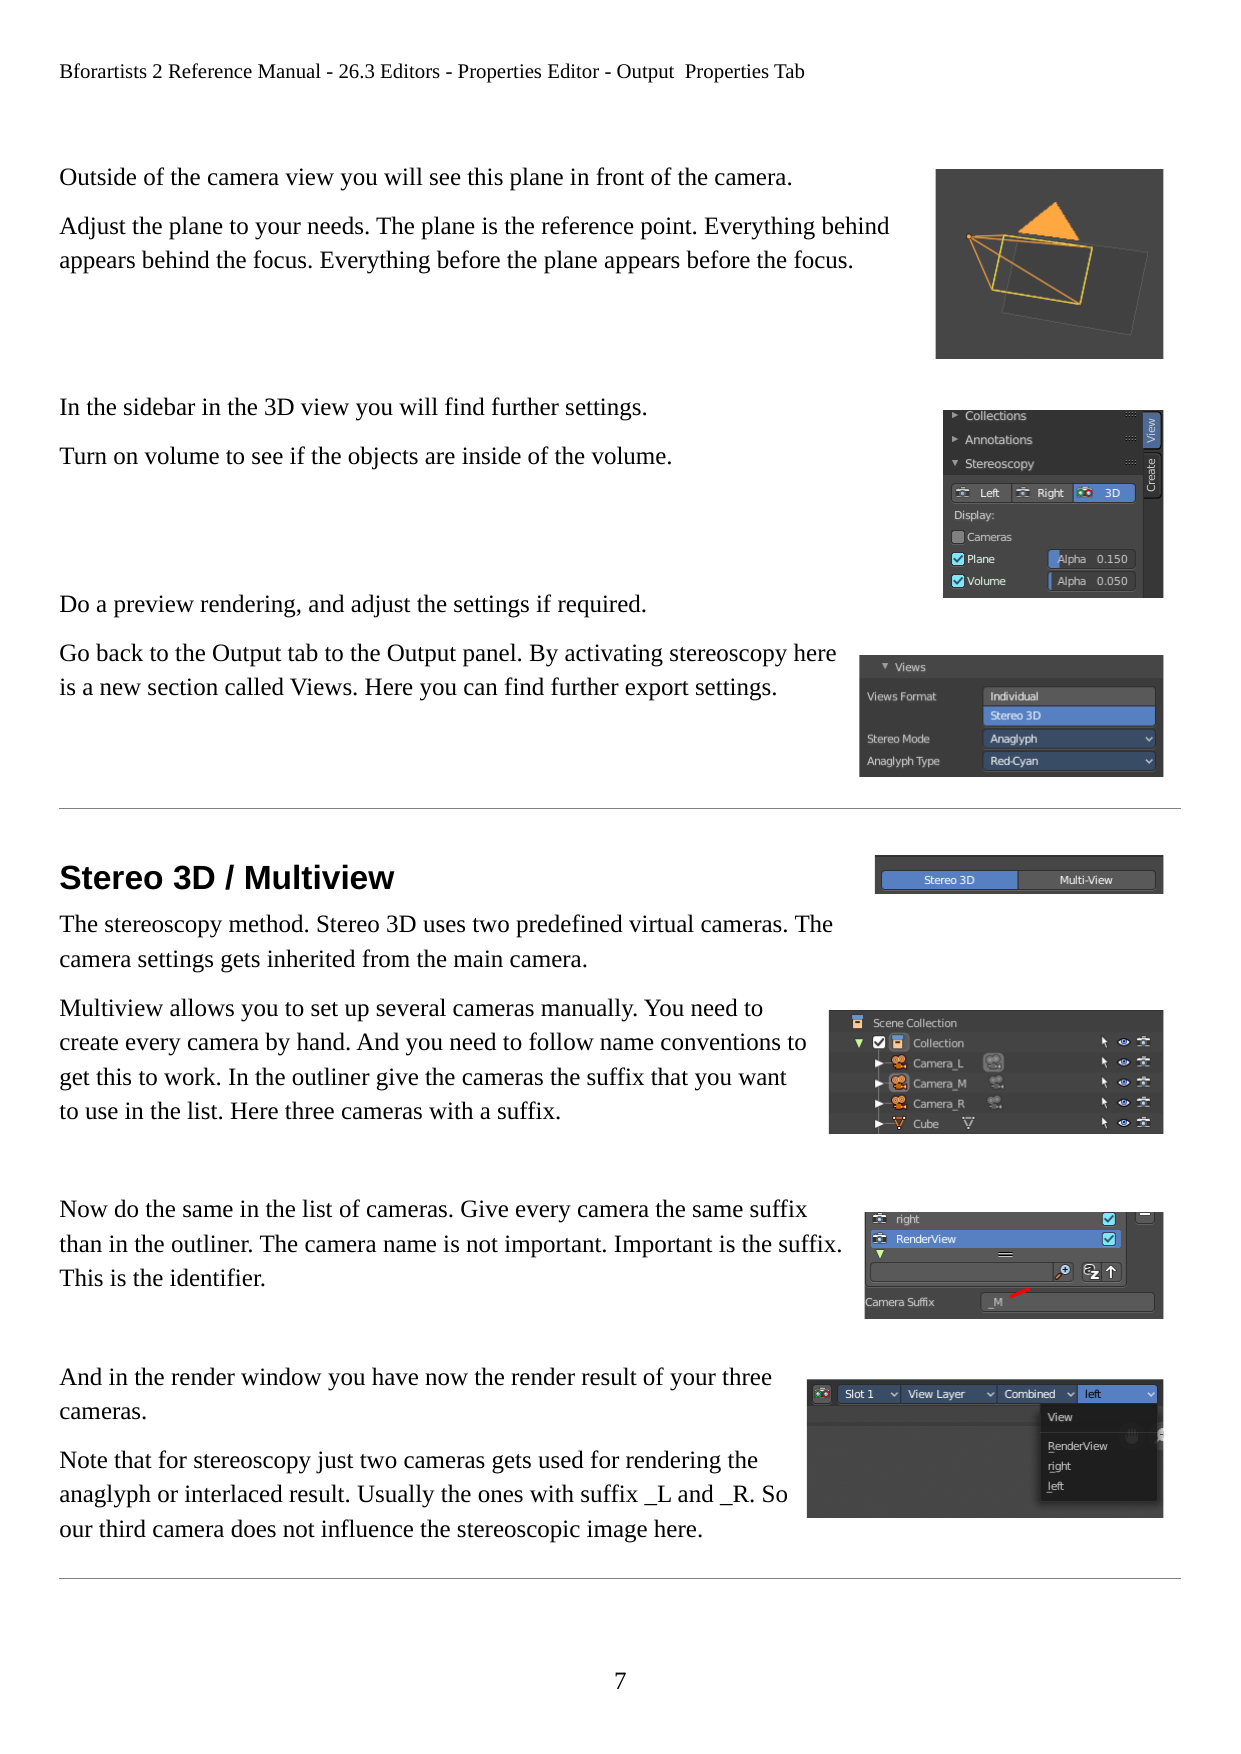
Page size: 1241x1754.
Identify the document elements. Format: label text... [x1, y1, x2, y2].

picture [943, 410, 1164, 598]
text The stereoscopy method. Stereo 3D uses two predefined virtual cameras. The camera settings gets inherited from the main camera. [59, 909, 1181, 973]
picture [864, 1212, 1164, 1319]
text And in the render window you have now the render result of your three cameras. [59, 1362, 1181, 1425]
picture [828, 1010, 1164, 1134]
picture [874, 855, 1164, 894]
text Now do the same in the list of cameras. Give every camera the same suffix than in the outliner. The camera name is not important. Important is the suffix. This is the identifier. [59, 1194, 1181, 1292]
text Go back to the Output tab to the Output panel. By activating stereoscopy here is a new section called Views. Here you can find further export settings. [59, 638, 1181, 701]
text Do a preview rendering, and adjust the settings if required. [59, 589, 1181, 617]
picture [935, 169, 1164, 359]
text In the sidebar in the 3D view you will find further settings. [59, 392, 1181, 421]
text Multiview allows you to set up several cameras manually. You need to create every camera by hand. And you need to follow name conventions to get this to work. In the outliner give the cameras the suffix that you want to use in the list. Here three cameras with a suffix. [59, 993, 1181, 1125]
text Adjust the plane to your needs. The plane is the reference point. Everything behind appears behind the focus. Everything before the plane appears before the focus. [59, 211, 935, 274]
text Turn on volume to see if the objects are inside of the volume. [59, 441, 943, 470]
picture [859, 655, 1164, 777]
text Outside of the camera view you will see this plane in front of the camera. [59, 162, 1181, 190]
subtitle Stereo 3D / Multiview [59, 858, 1181, 897]
text Note that for stereoscopy just two cameras gets used for rendering the anaglyph or interlaced result. Usually the ones with suffix _L and _R. So our third camera does not influence the stereoscopic image here. [59, 1445, 1181, 1543]
picture [806, 1379, 1164, 1518]
